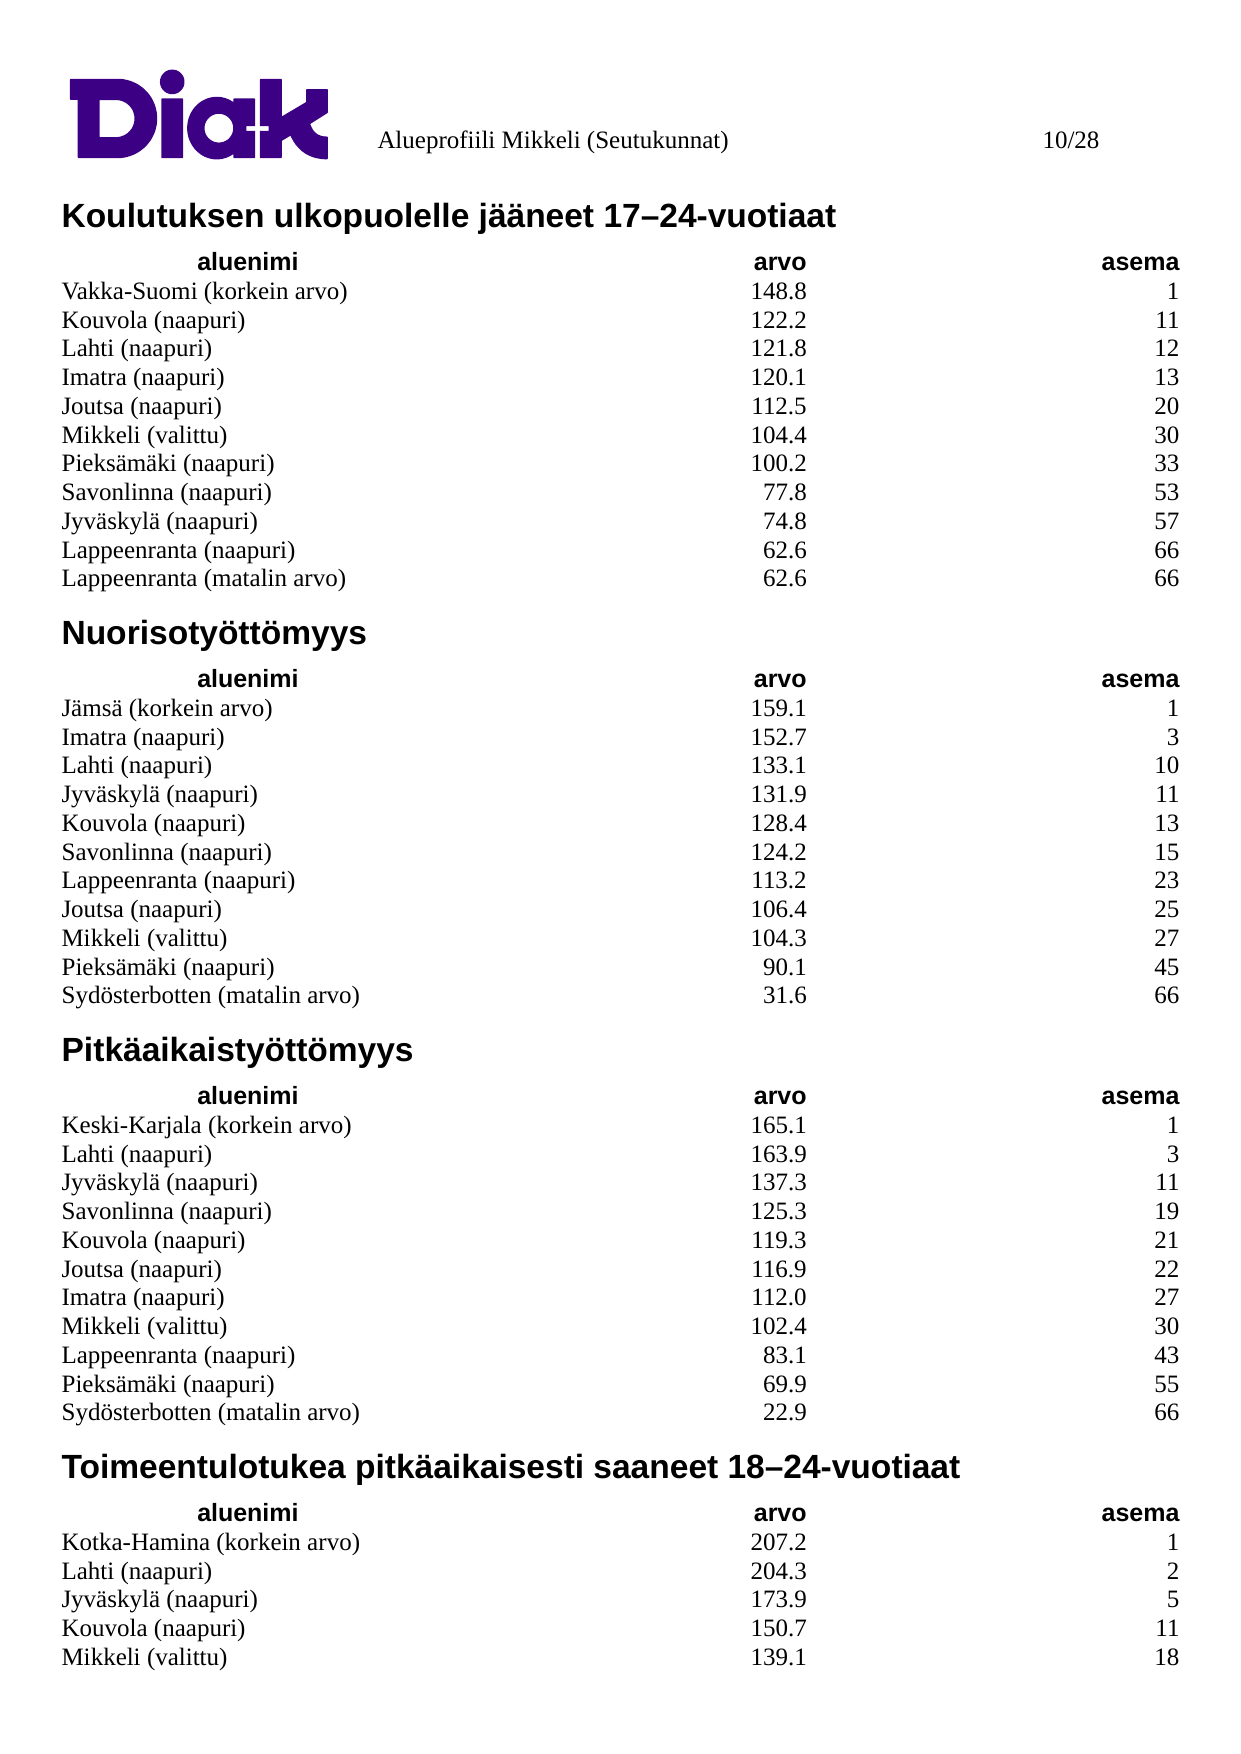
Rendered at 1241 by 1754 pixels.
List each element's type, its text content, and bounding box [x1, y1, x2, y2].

table_cell Mikkeli (valittu) [61, 1642, 434, 1671]
table_cell 66 [806, 564, 1179, 592]
table_cell Kouvola (naapuri) [61, 1225, 434, 1254]
table_cell Lahti (naapuri) [61, 1556, 434, 1584]
table_cell Pieksämäki (naapuri) [61, 952, 434, 981]
table_cell 23 [806, 866, 1179, 894]
table_cell 83.1 [434, 1340, 806, 1369]
table_cell 104.3 [434, 923, 806, 952]
table_cell 15 [806, 837, 1179, 866]
table_cell 5 [806, 1585, 1179, 1613]
table_cell 113.2 [434, 866, 806, 894]
table_header asema [806, 664, 1179, 693]
table_cell 11 [806, 1613, 1179, 1642]
table_cell Lappeenranta (matalin arvo) [61, 564, 434, 592]
table_cell 124.2 [434, 837, 806, 866]
table_cell Sydösterbotten (matalin arvo) [61, 981, 434, 1009]
table_cell Vakka-Suomi (korkein arvo) [61, 276, 434, 305]
table_cell Savonlinna (naapuri) [61, 837, 434, 866]
table_cell 62.6 [434, 535, 806, 563]
table_cell 1 [806, 693, 1179, 722]
table_cell Lappeenranta (naapuri) [61, 535, 434, 563]
table_cell 62.6 [434, 564, 806, 592]
table_cell 204.3 [434, 1556, 806, 1584]
table_header arvo [434, 664, 806, 693]
table_cell 30 [806, 1311, 1179, 1340]
table_cell Savonlinna (naapuri) [61, 477, 434, 506]
table_cell 122.2 [434, 305, 806, 333]
table_cell 55 [806, 1369, 1179, 1397]
table_cell Kouvola (naapuri) [61, 808, 434, 837]
table_cell 148.8 [434, 276, 806, 305]
table_cell Jyväskylä (naapuri) [61, 1585, 434, 1613]
table_cell 106.4 [434, 894, 806, 923]
table_cell 139.1 [434, 1642, 806, 1671]
table_cell 116.9 [434, 1254, 806, 1282]
table_cell Lahti (naapuri) [61, 1139, 434, 1167]
table_cell 11 [806, 305, 1179, 333]
table_cell 104.4 [434, 420, 806, 448]
table_header arvo [434, 1081, 806, 1110]
table_cell 22 [806, 1254, 1179, 1282]
table_cell 173.9 [434, 1585, 806, 1613]
subtitle Pitkäaikaistyöttömyys [61, 1030, 1179, 1069]
table_cell Lahti (naapuri) [61, 334, 434, 362]
table_cell 125.3 [434, 1196, 806, 1225]
table_header arvo [434, 247, 806, 276]
table_cell Pieksämäki (naapuri) [61, 1369, 434, 1397]
table_header asema [806, 1081, 1179, 1110]
table_cell Savonlinna (naapuri) [61, 1196, 434, 1225]
table_cell 31.6 [434, 981, 806, 1009]
table_cell 33 [806, 449, 1179, 477]
table_cell 207.2 [434, 1527, 806, 1556]
table_cell 21 [806, 1225, 1179, 1254]
table_cell Jyväskylä (naapuri) [61, 506, 434, 535]
table_cell Jyväskylä (naapuri) [61, 779, 434, 808]
table_cell Jämsä (korkein arvo) [61, 693, 434, 722]
table_cell 112.5 [434, 391, 806, 420]
table_cell 137.3 [434, 1168, 806, 1196]
table_cell 131.9 [434, 779, 806, 808]
table_cell Lappeenranta (naapuri) [61, 1340, 434, 1369]
table_cell Kouvola (naapuri) [61, 305, 434, 333]
table_cell 30 [806, 420, 1179, 448]
table_cell Mikkeli (valittu) [61, 420, 434, 448]
table_cell 120.1 [434, 362, 806, 391]
table_cell 165.1 [434, 1110, 806, 1139]
table_cell 19 [806, 1196, 1179, 1225]
table_cell 102.4 [434, 1311, 806, 1340]
table_header aluenimi [61, 247, 434, 276]
table_cell Sydösterbotten (matalin arvo) [61, 1398, 434, 1426]
table_header aluenimi [61, 664, 434, 693]
table_header asema [806, 247, 1179, 276]
table_cell 121.8 [434, 334, 806, 362]
table_cell 27 [806, 923, 1179, 952]
table_cell Lahti (naapuri) [61, 751, 434, 779]
table_cell 20 [806, 391, 1179, 420]
table_cell 3 [806, 1139, 1179, 1167]
table_cell 11 [806, 779, 1179, 808]
table_cell 10 [806, 751, 1179, 779]
table_header aluenimi [61, 1498, 434, 1527]
table_cell 45 [806, 952, 1179, 981]
table_cell Jyväskylä (naapuri) [61, 1168, 434, 1196]
subtitle Nuorisotyöttömyys [61, 613, 1179, 652]
table_cell 128.4 [434, 808, 806, 837]
table_cell Imatra (naapuri) [61, 362, 434, 391]
table_cell Joutsa (naapuri) [61, 1254, 434, 1282]
table_cell 12 [806, 334, 1179, 362]
table_cell Joutsa (naapuri) [61, 391, 434, 420]
table_cell 27 [806, 1283, 1179, 1311]
table_cell Lappeenranta (naapuri) [61, 866, 434, 894]
table_cell 1 [806, 1110, 1179, 1139]
table_cell 69.9 [434, 1369, 806, 1397]
table_cell 77.8 [434, 477, 806, 506]
subtitle Koulutuksen ulkopuolelle jääneet 17–24-vuotiaat [61, 196, 1179, 235]
table_cell 13 [806, 362, 1179, 391]
table_cell 57 [806, 506, 1179, 535]
table_cell 150.7 [434, 1613, 806, 1642]
table_cell Joutsa (naapuri) [61, 894, 434, 923]
table_cell Imatra (naapuri) [61, 722, 434, 751]
table_cell 100.2 [434, 449, 806, 477]
table_cell 112.0 [434, 1283, 806, 1311]
table_cell 159.1 [434, 693, 806, 722]
table_cell 1 [806, 1527, 1179, 1556]
table_cell 25 [806, 894, 1179, 923]
subtitle Toimeentulotukea pitkäaikaisesti saaneet 18–24-vuotiaat [61, 1447, 1179, 1486]
table_cell 66 [806, 1398, 1179, 1426]
table_cell Keski-Karjala (korkein arvo) [61, 1110, 434, 1139]
table_cell 18 [806, 1642, 1179, 1671]
table_header arvo [434, 1498, 806, 1527]
table_cell 11 [806, 1168, 1179, 1196]
table_cell 152.7 [434, 722, 806, 751]
table_cell 3 [806, 722, 1179, 751]
table_cell 119.3 [434, 1225, 806, 1254]
table_cell 22.9 [434, 1398, 806, 1426]
table_cell 13 [806, 808, 1179, 837]
table_cell 163.9 [434, 1139, 806, 1167]
table_cell 1 [806, 276, 1179, 305]
table_cell 43 [806, 1340, 1179, 1369]
table_cell Mikkeli (valittu) [61, 1311, 434, 1340]
table_cell 2 [806, 1556, 1179, 1584]
table_cell 66 [806, 981, 1179, 1009]
table_header aluenimi [61, 1081, 434, 1110]
table_cell Kotka-Hamina (korkein arvo) [61, 1527, 434, 1556]
table_cell Kouvola (naapuri) [61, 1613, 434, 1642]
table_cell Imatra (naapuri) [61, 1283, 434, 1311]
table_cell 90.1 [434, 952, 806, 981]
table_header asema [806, 1498, 1179, 1527]
table_cell 133.1 [434, 751, 806, 779]
table_cell Pieksämäki (naapuri) [61, 449, 434, 477]
table_cell 74.8 [434, 506, 806, 535]
table_cell 66 [806, 535, 1179, 563]
table_cell 53 [806, 477, 1179, 506]
table_cell Mikkeli (valittu) [61, 923, 434, 952]
